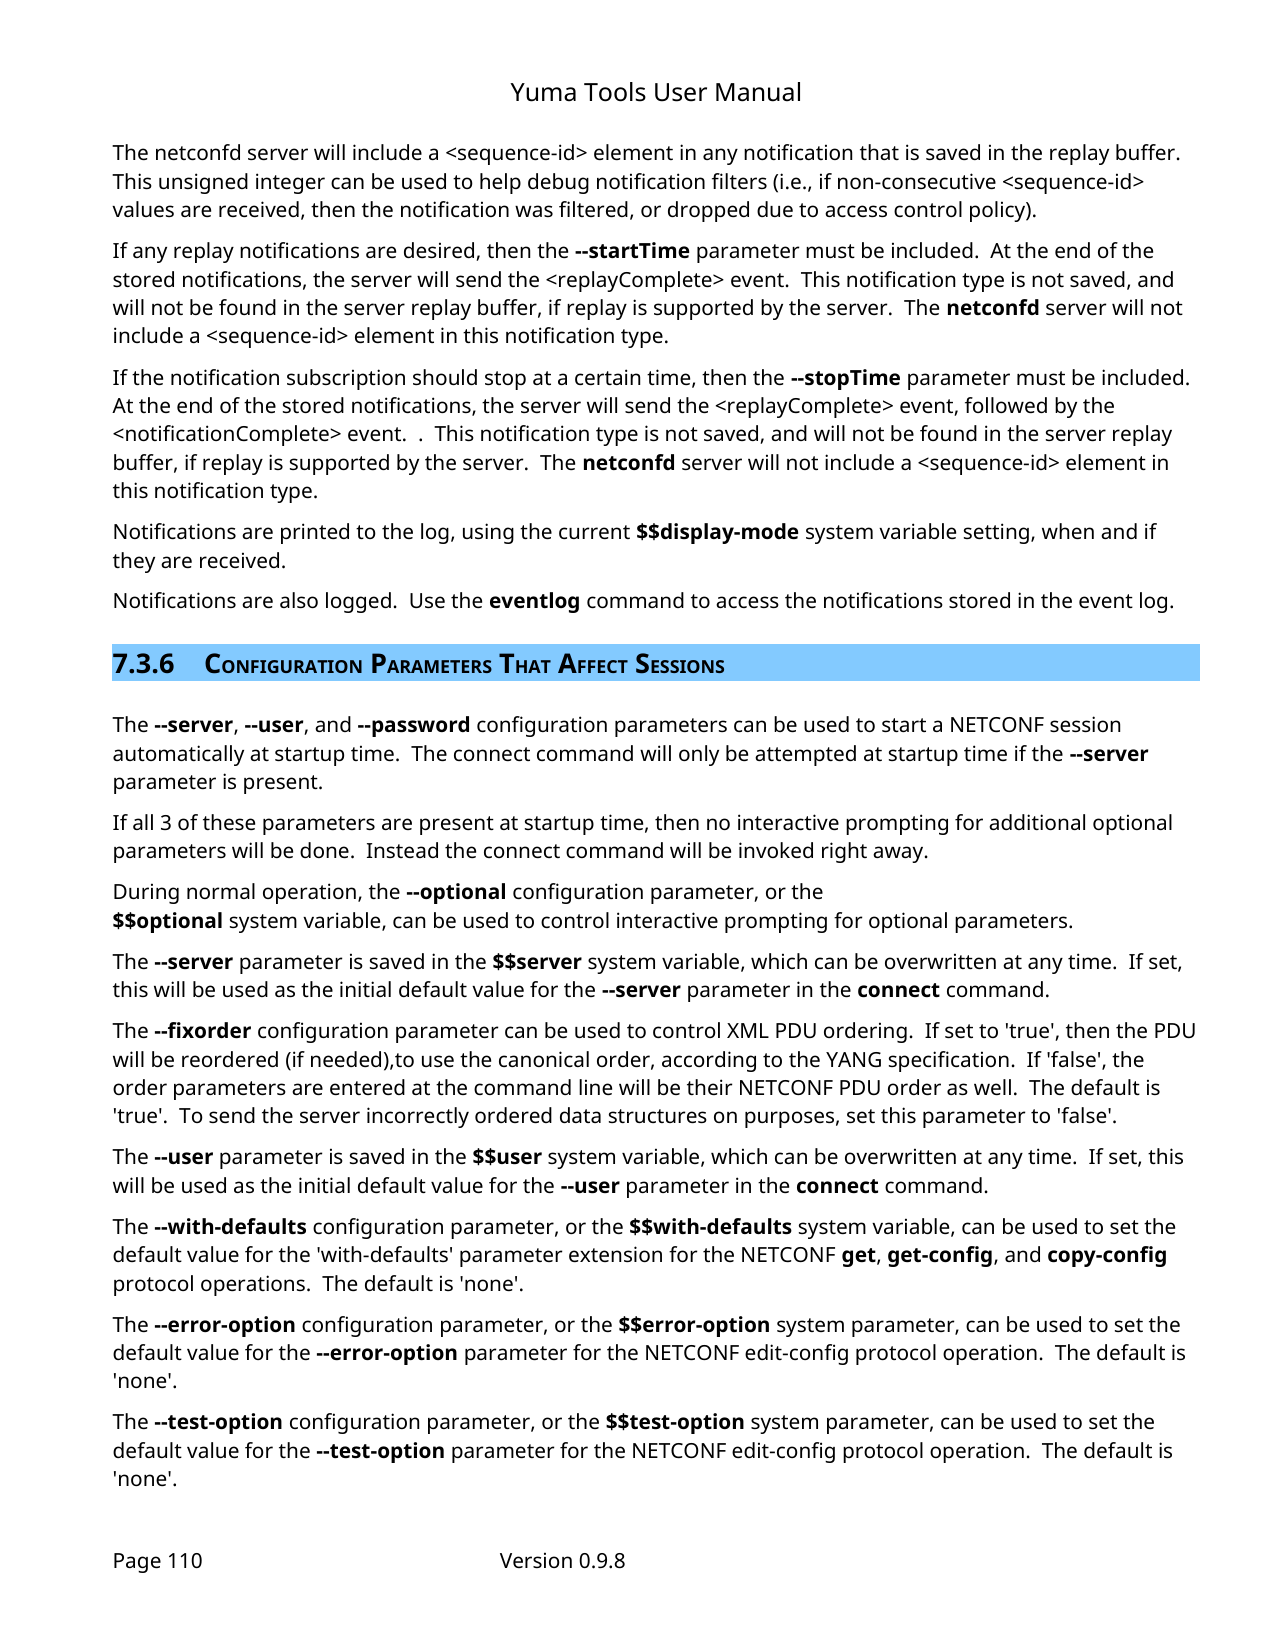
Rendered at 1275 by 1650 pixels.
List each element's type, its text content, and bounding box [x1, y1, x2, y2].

text The netconfd server will include a <sequence-id> element in any notification that is saved in the replay buffer. This unsigned integer can be used to help debug notification filters (i.e., if non-consecutive <sequence-id> values are received, then the notification was filtered, or dropped due to access control policy). [112, 138, 1200, 224]
text The --server parameter is saved in the $$server system variable, which can be overwritten at any time. If set, this will be used as the initial default value for the --server parameter in the connect command. [112, 947, 1200, 1004]
text Notifications are printed to the log, using the current $$display-mode system variable setting, when and if they are received. [112, 517, 1200, 574]
text The --test-option configuration parameter, or the $$test-option system parameter, can be used to set the default value for the --test-option parameter for the NETCONF edit-config protocol operation. The default is 'none'. [112, 1407, 1200, 1493]
text The --fixorder configuration parameter can be used to control XML PDU ordering. If set to 'true', then the PDU will be reordered (if needed),to use the canonical order, according to the YANG specification. If 'false', the order parameters are entered at the command line will be their NETCONF PDU order as well. The default is 'true'. To send the server incorrectly ordered data structures on purposes, set this parameter to 'false'. [112, 1016, 1200, 1130]
text If all 3 of these parameters are present at startup time, then no interactive prompting for additional optional parameters will be done. Instead the connect command will be invoked right away. [112, 808, 1200, 865]
text The --with-defaults configuration parameter, or the $$with-defaults system variable, can be used to set the default value for the 'with-defaults' parameter extension for the NETCONF get, get-config, and copy-config protocol operations. The default is 'none'. [112, 1212, 1200, 1297]
text The --error-option configuration parameter, or the $$error-option system parameter, can be used to set the default value for the --error-option parameter for the NETCONF edit-config protocol operation. The default is 'none'. [112, 1310, 1200, 1395]
text During normal operation, the --optional configuration parameter, or the $$optional system variable, can be used to control interactive prompting for optional parameters. [112, 877, 1200, 934]
text If the notification subscription should stop at a certain time, then the --stopTime parameter must be included. At the end of the stored notifications, the server will send the <replayComplete> event, followed by the <notificationComplete> event. . This notification type is not saved, and will not be found in the server replay buffer, if replay is supported by the server. The netconfd server will not include a <sequence-id> element in this notification type. [112, 363, 1200, 505]
text The --server, --user, and --password configuration parameters can be used to start a NETCONF session automatically at startup time. The connect command will only be attempted at startup time if the --server parameter is present. [112, 710, 1200, 796]
text The --user parameter is saved in the $$user system variable, which can be overwritten at any time. If set, this will be used as the initial default value for the --user parameter in the connect command. [112, 1142, 1200, 1199]
text Notifications are also logged. Use the eventlog command to access the notifications stored in the event log. [112, 587, 1200, 615]
text If any replay notifications are desired, then the --startTime parameter must be included. At the end of the stored notifications, the server will send the <replayComplete> event. This notification type is not saved, and will not be found in the server replay buffer, if replay is supported by the server. The netconfd server will not include a <sequence-id> element in this notification type. [112, 236, 1200, 350]
subtitle Configuration Parameters That Affect Sessions [112, 644, 1200, 681]
